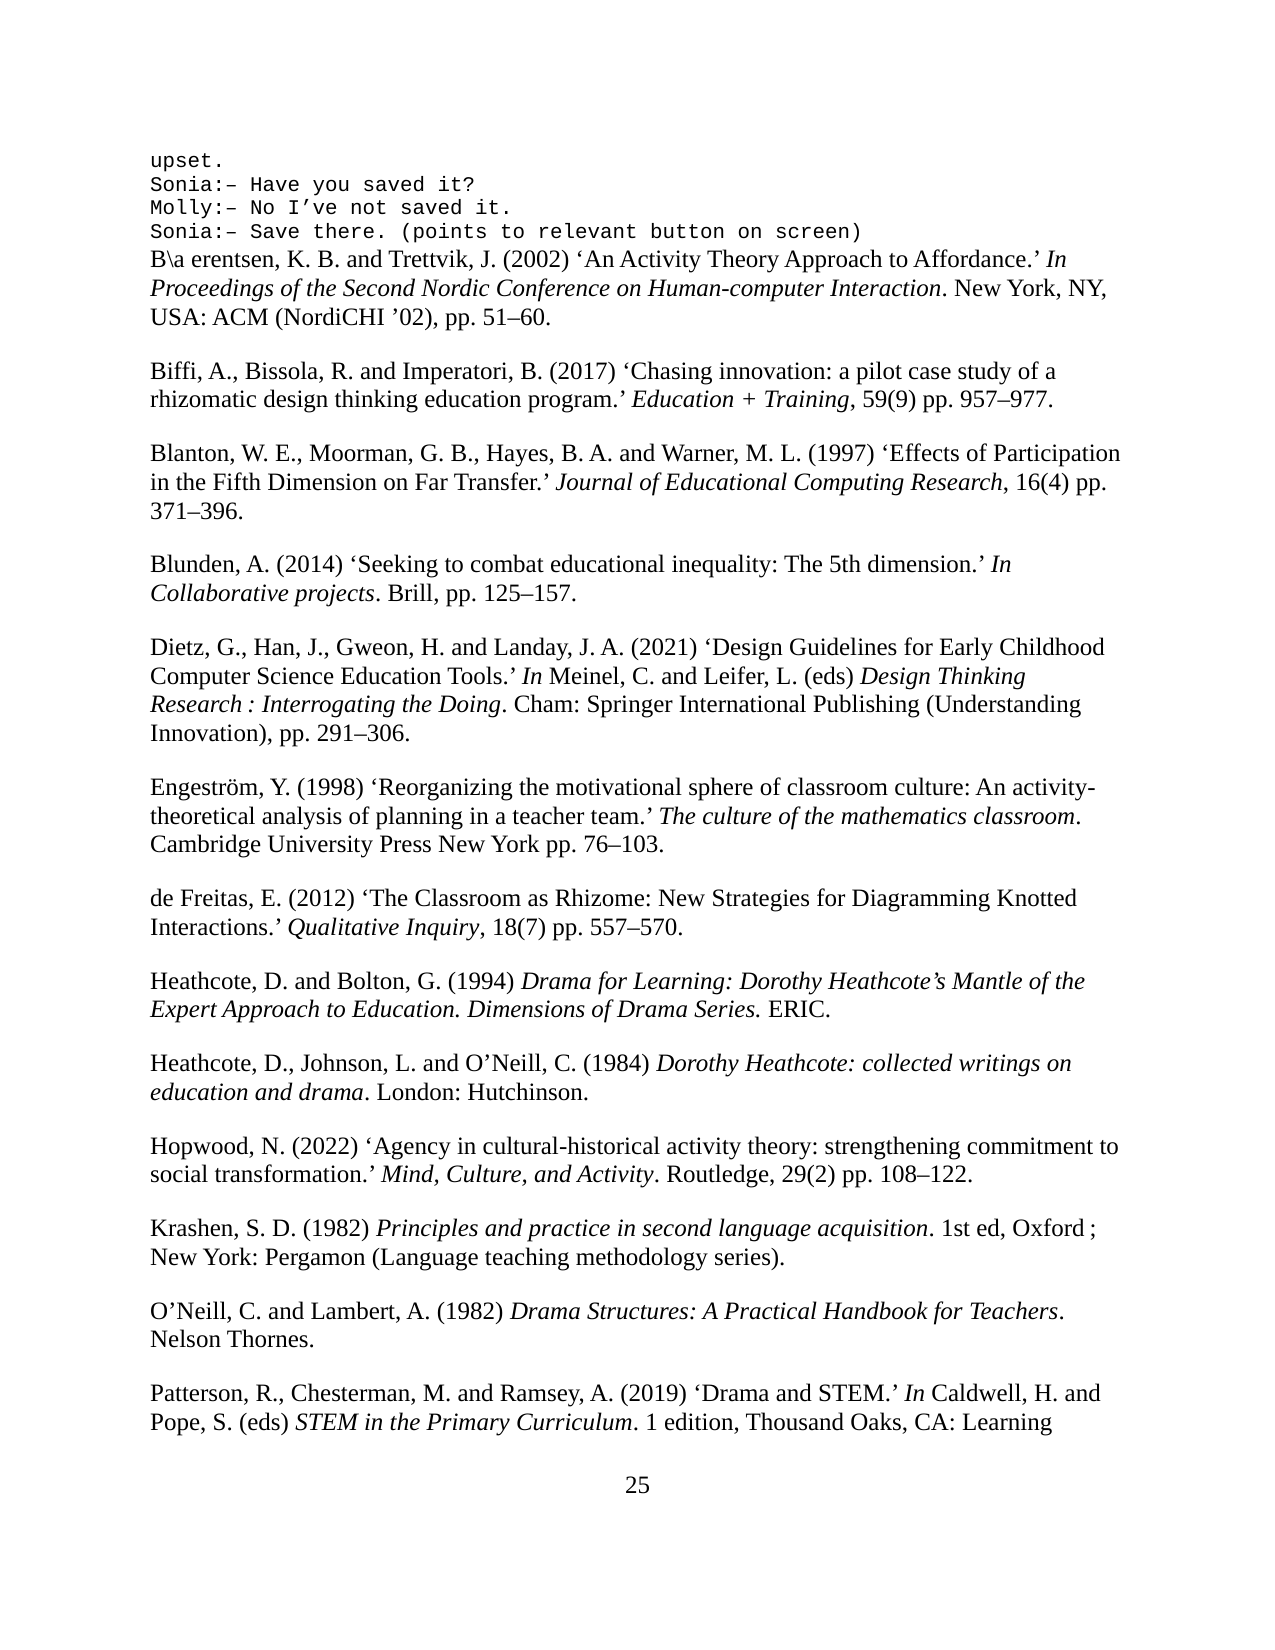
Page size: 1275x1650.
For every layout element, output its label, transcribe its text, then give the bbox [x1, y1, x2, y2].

text Heathcote, D. and Bolton, G. (1994) Drama for Learning: Dorothy Heathcote’s Mantle of the Expert Approach to Education. Dimensions of Drama Series. ERIC. [150, 966, 1125, 1023]
text Heathcote, D., Johnson, L. and O’Neill, C. (1984) Dorothy Heathcote: collected writings on education and drama. London: Hutchinson. [150, 1048, 1125, 1106]
text Hopwood, N. (2022) ‘Agency in cultural-historical activity theory: strengthening commitment to social transformation.’ Mind, Culture, and Activity. Routledge, 29(2) pp. 108–122. [150, 1131, 1125, 1188]
text de Freitas, E. (2012) ‘The Classroom as Rhizome: New Strategies for Diagramming Knotted Interactions.’ Qualitative Inquiry, 18(7) pp. 557–570. [150, 883, 1125, 941]
text O’Neill, C. and Lambert, A. (1982) Drama Structures: A Practical Handbook for Teachers. Nelson Thornes. [150, 1296, 1125, 1353]
text B\a erentsen, K. B. and Trettvik, J. (2002) ‘An Activity Theory Approach to Affordance.’ In Proceedings of the Second Nordic Conference on Human-computer Interaction. New York, NY, USA: ACM (NordiCHI ’02), pp. 51–60. [150, 244, 1125, 331]
text Dietz, G., Han, J., Gweon, H. and Landay, J. A. (2021) ‘Design Guidelines for Early Childhood Computer Science Education Tools.’ In Meinel, C. and Leifer, L. (eds) Design Thinking Research : Interrogating the Doing. Cham: Springer International Publishing (Understanding Innovation), pp. 291–306. [150, 632, 1125, 747]
text Blanton, W. E., Moorman, G. B., Hayes, B. A. and Warner, M. L. (1997) ‘Effects of Participation in the Fifth Dimension on Far Transfer.’ Journal of Educational Computing Research, 16(4) pp. 371–396. [150, 438, 1125, 524]
text Sonia:– Save there. (points to relevant button on screen) [150, 221, 1125, 244]
text Engeström, Y. (1998) ‘Reorganizing the motivational sphere of classroom culture: An activity-theoretical analysis of planning in a teacher team.’ The culture of the mathematics classroom. Cambridge University Press New York pp. 76–103. [150, 772, 1125, 858]
text upset. [150, 150, 1125, 174]
text Sonia:– Have you saved it? [150, 174, 1125, 197]
text Molly:– No I’ve not saved it. [150, 197, 1125, 221]
text Patterson, R., Chesterman, M. and Ramsey, A. (2019) ‘Drama and STEM.’ In Caldwell, H. and Pope, S. (eds) STEM in the Primary Curriculum. 1 edition, Thousand Oaks, CA: Learning [150, 1378, 1125, 1436]
text Krashen, S. D. (1982) Principles and practice in second language acquisition. 1st ed, Oxford ; New York: Pergamon (Language teaching methodology series). [150, 1213, 1125, 1271]
text Blunden, A. (2014) ‘Seeking to combat educational inequality: The 5th dimension.’ In Collaborative projects. Brill, pp. 125–157. [150, 549, 1125, 607]
text Biffi, A., Bissola, R. and Imperatori, B. (2017) ‘Chasing innovation: a pilot case study of a rhizomatic design thinking education program.’ Education + Training, 59(9) pp. 957–977. [150, 356, 1125, 413]
